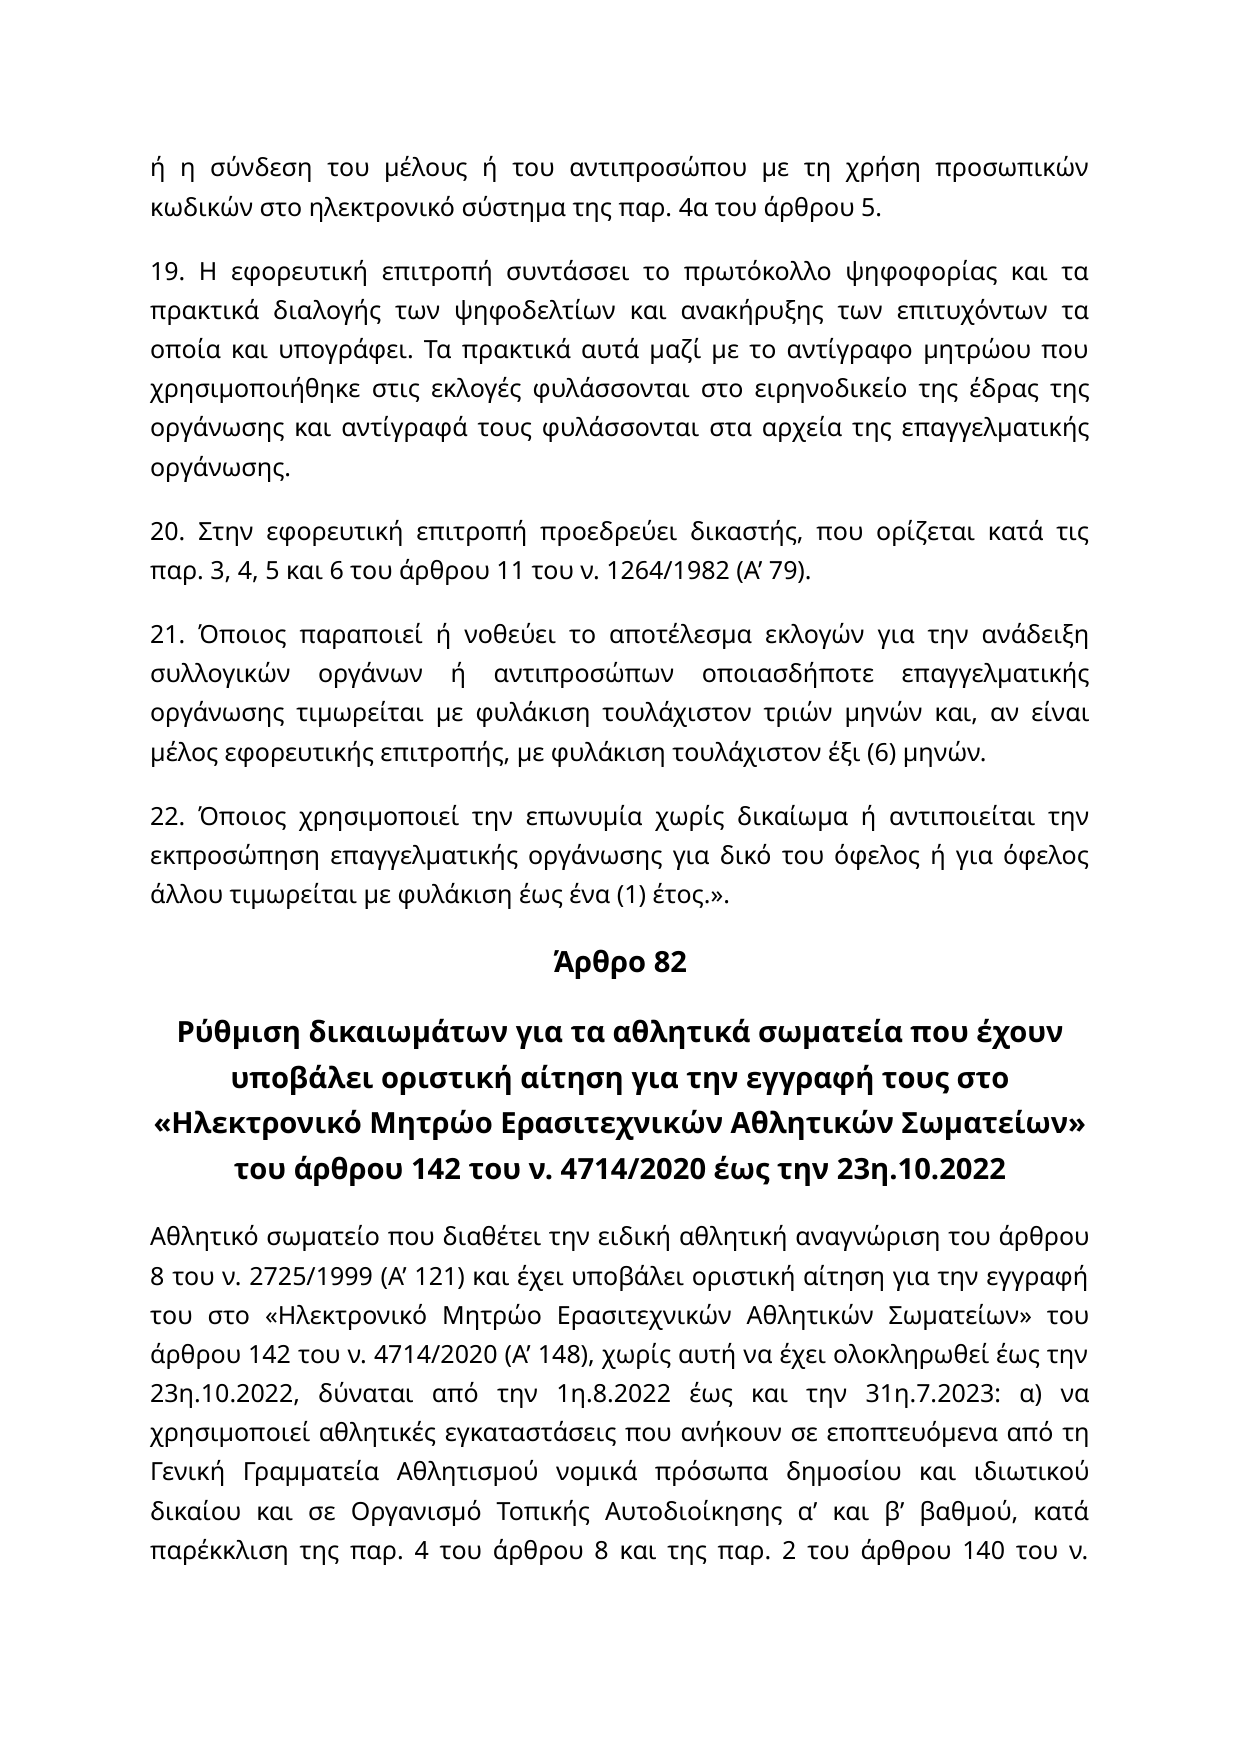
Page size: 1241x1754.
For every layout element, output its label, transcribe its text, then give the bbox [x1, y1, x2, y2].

subtitle Άρθρο 82 [150, 941, 1090, 981]
text 20. Στην εφορευτική επιτροπή προεδρεύει δικαστής, που ορίζεται κατά τις παρ. 3, 4, 5 και 6 του άρθρου 11 του ν. 1264/1982 (Α’ 79). [150, 513, 1090, 587]
text 22. Όποιος χρησιμοποιεί την επωνυμία χωρίς δικαίωμα ή αντιποιείται την εκπροσώπηση επαγγελματικής οργάνωσης για δικό του όφελος ή για όφελος άλλου τιμωρείται με φυλάκιση έως ένα (1) έτος.». [150, 798, 1090, 911]
text Αθλητικό σωματείο που διαθέτει την ειδική αθλητική αναγνώριση του άρθρου 8 του ν. 2725/1999 (Α’ 121) και έχει υποβάλει οριστική αίτηση για την εγγραφή του στο «Ηλεκτρονικό Μητρώο Ερασιτεχνικών Αθλητικών Σωματείων» του άρθρου 142 του ν. 4714/2020 (Α’ 148), χωρίς αυτή να έχει ολοκληρωθεί έως την 23η.10.2022, δύναται από την 1η.8.2022 έως και την 31η.7.2023: α) να χρησιμοποιεί αθλητικές εγκαταστάσεις που ανήκουν σε εποπτευόμενα από τη Γενική Γραμματεία Αθλητισμού νομικά πρόσωπα δημοσίου και ιδιωτικού δικαίου και σε Οργανισμό Τοπικής Αυτοδιοίκησης α’ και β’ βαθμού, κατά παρέκκλιση της παρ. 4 του άρθρου 8 και της παρ. 2 του άρθρου 140 του ν. [150, 1219, 1090, 1566]
text ή η σύνδεση του μέλους ή του αντιπροσώπου με τη χρήση προσωπικών κωδικών στο ηλεκτρονικό σύστημα της παρ. 4α του άρθρου 5. [150, 150, 1090, 223]
subtitle Ρύθμιση δικαιωμάτων για τα αθλητικά σωματεία που έχουν υποβάλει οριστική αίτηση για την εγγραφή τους στο «Ηλεκτρονικό Μητρώο Ερασιτεχνικών Αθλητικών Σωματείων» του άρθρου 142 του ν. 4714/2020 έως την 23η.10.2022 [150, 1011, 1090, 1188]
text 21. Όποιος παραποιεί ή νοθεύει το αποτέλεσμα εκλογών για την ανάδειξη συλλογικών οργάνων ή αντιπροσώπων οποιασδήποτε επαγγελματικής οργάνωσης τιμωρείται με φυλάκιση τουλάχιστον τριών μηνών και, αν είναι μέλος εφορευτικής επιτροπής, με φυλάκιση τουλάχιστον έξι (6) μηνών. [150, 617, 1090, 768]
text 19. Η εφορευτική επιτροπή συντάσσει το πρωτόκολλο ψηφοφορίας και τα πρακτικά διαλογής των ψηφοδελτίων και ανακήρυξης των επιτυχόντων τα οποία και υπογράφει. Τα πρακτικά αυτά μαζί με το αντίγραφο μητρώου που χρησιμοποιήθηκε στις εκλογές φυλάσσονται στο ειρηνοδικείο της έδρας της οργάνωσης και αντίγραφά τους φυλάσσονται στα αρχεία της επαγγελματικής οργάνωσης. [150, 253, 1090, 483]
